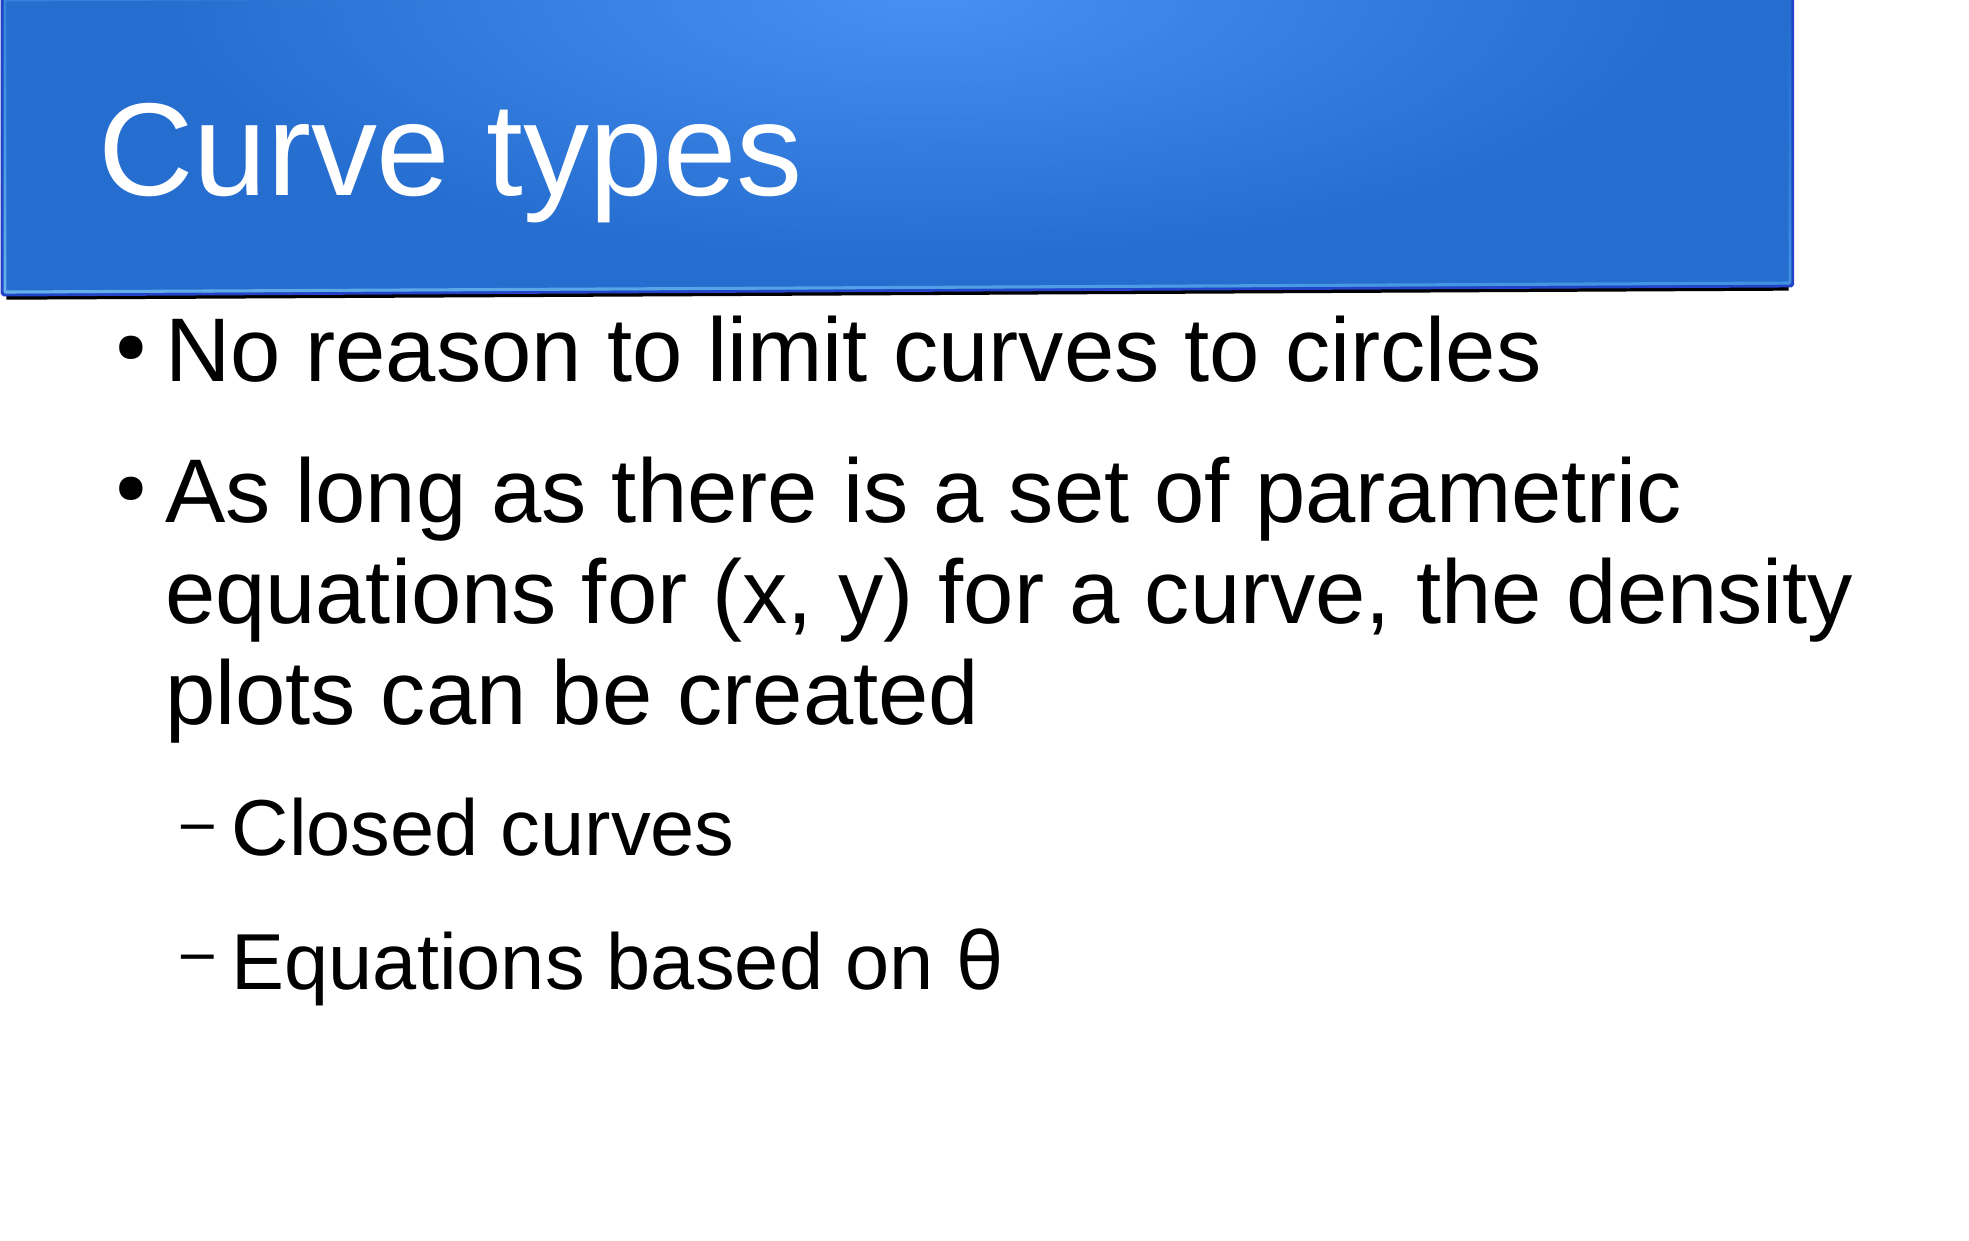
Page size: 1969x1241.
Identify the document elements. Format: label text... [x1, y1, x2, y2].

title Curve types [98, 47, 1711, 252]
list No reason to limit curves to circles As long as there is a set of parametric equations for (x, y) for a curve, the density plots can be created Closed curves Equations based on θ [98, 299, 1870, 1019]
